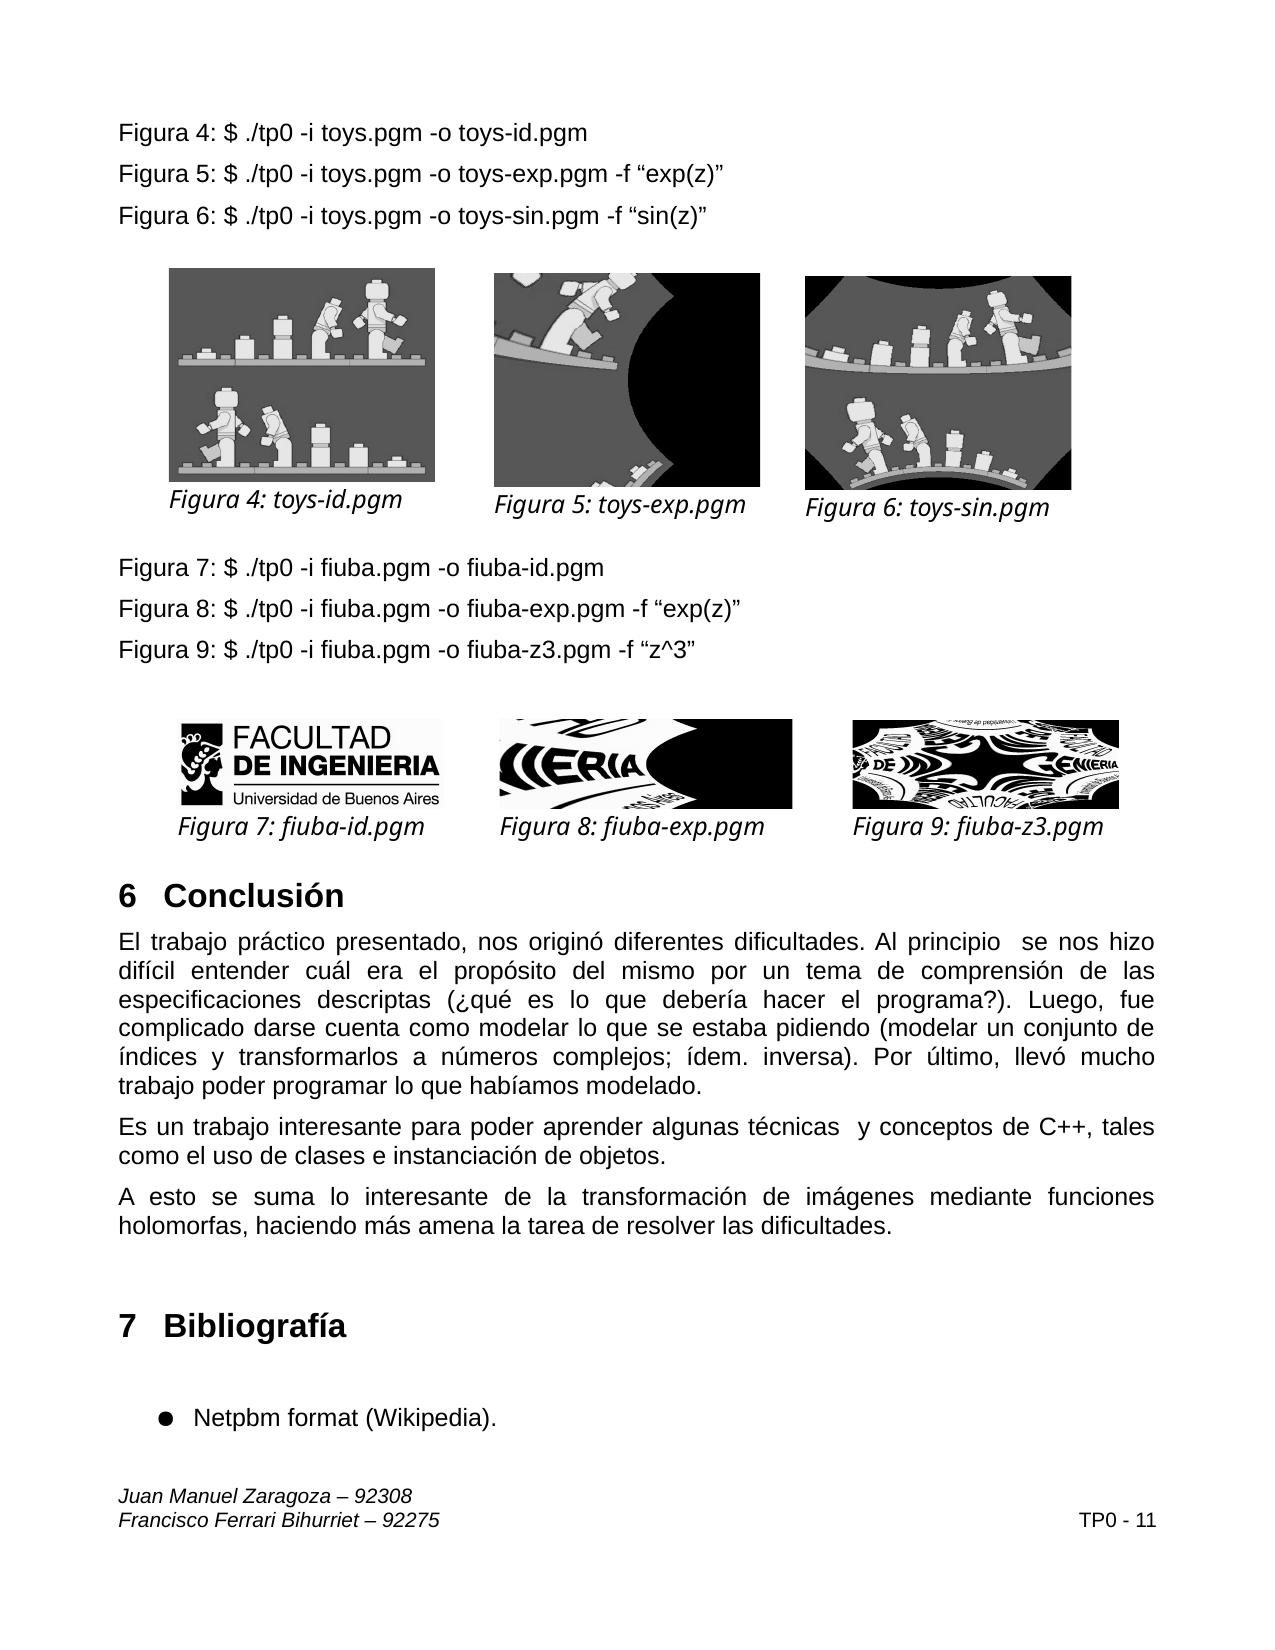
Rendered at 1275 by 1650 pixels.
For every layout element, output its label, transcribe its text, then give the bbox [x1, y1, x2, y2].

picture [805, 276, 1072, 490]
text Figura 7: $ ./tp0 -i fiuba.pgm -o fiuba-id.pgm [118, 553, 1157, 582]
picture [499, 719, 793, 809]
text Figura 7: fiuba-id.pgm [177, 809, 443, 842]
text Figura 6: toys-sin.pgm [805, 490, 1071, 524]
picture [177, 719, 444, 809]
subtitle Bibliografía [118, 1306, 1157, 1344]
text Figura 8: fiuba-exp.pgm [499, 809, 792, 843]
text Figura 5: toys-exp.pgm [494, 487, 760, 521]
picture [494, 273, 761, 487]
text Figura 8: $ ./tp0 -i fiuba.pgm -o fiuba-exp.pgm -f “exp(z)” [118, 594, 1157, 623]
text El trabajo práctico presentado, nos originó diferentes dificultades. Al principio se nos hizo difícil entender cuál era el propósito del mismo por un tema de comprensión de las especificaciones descriptas (¿qué es lo que debería hacer el programa?). Luego, fue complicado darse cuenta como modelar lo que se estaba pidiendo (modelar un conjunto de índices y transformarlos a números complejos; ídem. inversa). Por último, llevó mucho trabajo poder programar lo que habíamos modelado. [118, 927, 1157, 1100]
list Netpbm format (Wikipedia). [156, 1403, 1157, 1432]
picture [852, 720, 1119, 809]
picture [168, 268, 435, 482]
text Figura 9: $ ./tp0 -i fiuba.pgm -o fiuba-z3.pgm -f “z^3” [118, 635, 1157, 664]
text A esto se suma lo interesante de la transformación de imágenes mediante funciones holomorfas, haciendo más amena la tarea de resolver las dificultades. [118, 1182, 1157, 1240]
text Figura 4: toys-id.pgm [169, 482, 435, 516]
text Figura 9: fiuba-z3.pgm [852, 809, 1118, 843]
text Figura 6: $ ./tp0 -i toys.pgm -o toys-sin.pgm -f “sin(z)” [118, 201, 1157, 229]
subtitle Conclusión [118, 876, 1157, 915]
text Figura 4: $ ./tp0 -i toys.pgm -o toys-id.pgm [118, 118, 1157, 147]
text Es un trabajo interesante para poder aprender algunas técnicas y conceptos de C++, tales como el uso de clases e instanciación de objetos. [118, 1112, 1157, 1170]
text Figura 5: $ ./tp0 -i toys.pgm -o toys-exp.pgm -f “exp(z)” [118, 159, 1157, 188]
